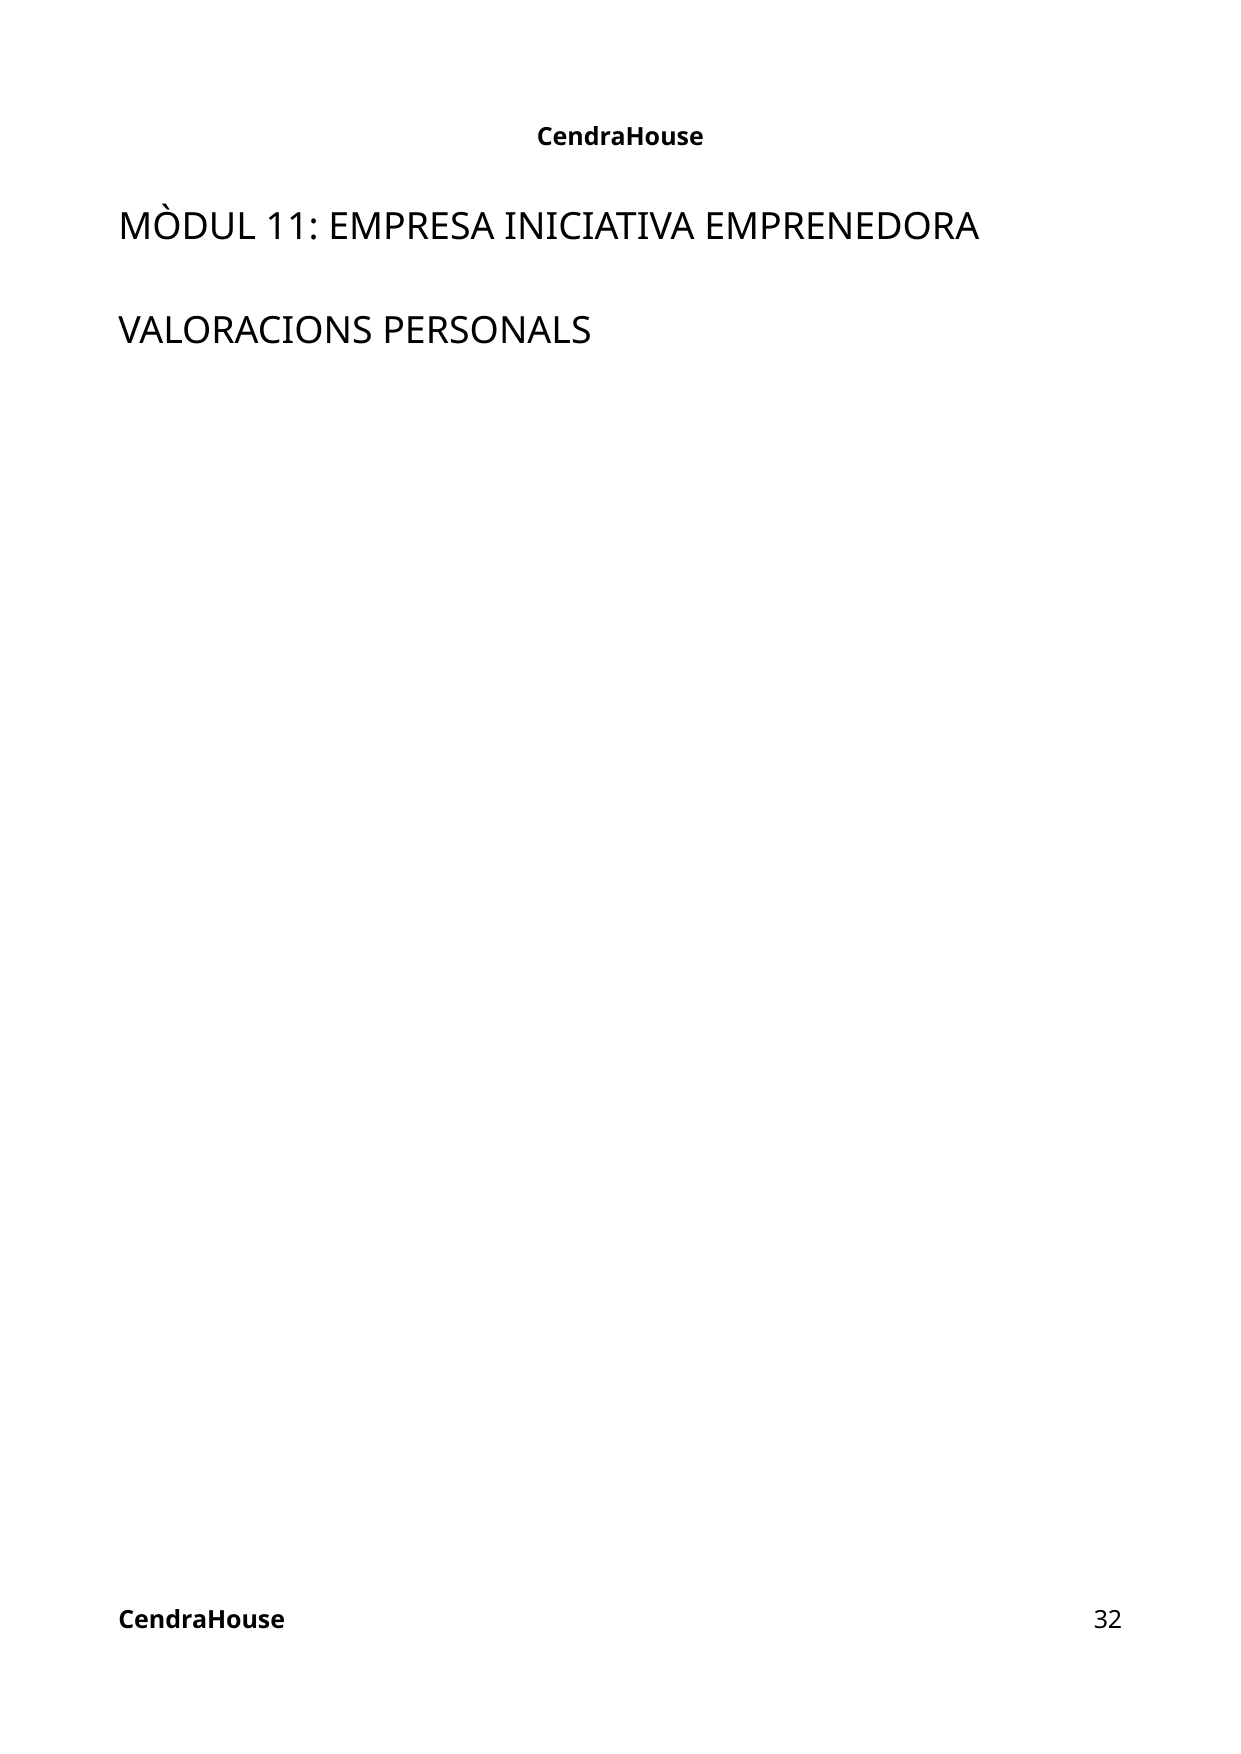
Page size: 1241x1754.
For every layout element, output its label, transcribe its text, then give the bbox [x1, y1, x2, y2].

subtitle MÒDUL 11: EMPRESA INICIATIVA EMPRENEDORA [118, 199, 1122, 250]
subtitle VALORACIONS PERSONALS [118, 303, 1122, 354]
